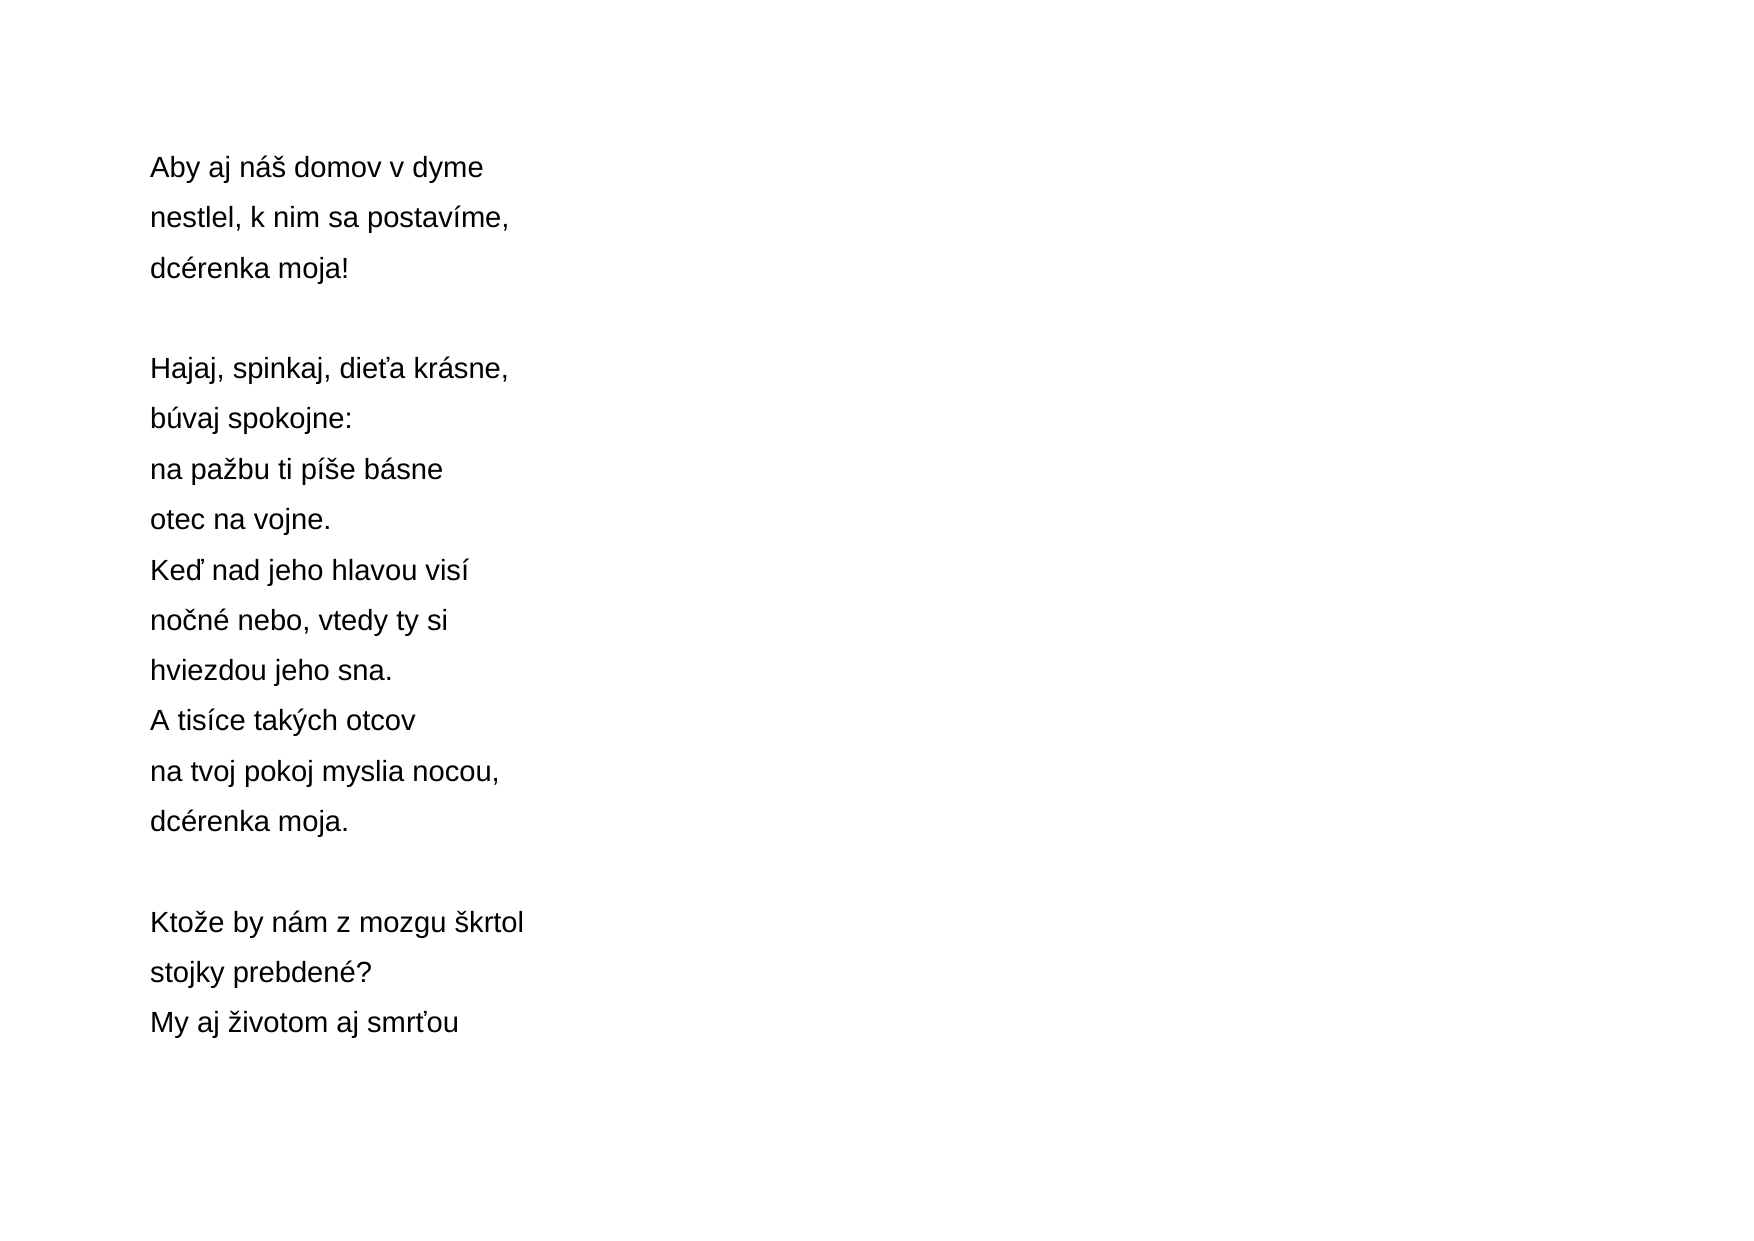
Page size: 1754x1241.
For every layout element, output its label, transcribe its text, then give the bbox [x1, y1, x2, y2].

text hviezdou jeho sna. [150, 653, 1243, 687]
text búvaj spokojne: [150, 402, 1243, 435]
text na pažbu ti píše básne [150, 452, 1243, 485]
text stojky prebdené? [150, 955, 1243, 988]
text Ktože by nám z mozgu škrtol [150, 905, 1243, 938]
text nestlel, k nim sa postavíme, [150, 200, 1243, 234]
text My aj životom aj smrťou [150, 1005, 1243, 1039]
text Hajaj, spinkaj, dieťa krásne, [150, 351, 1243, 385]
text dcérenka moja! [150, 251, 1243, 284]
text otec na vojne. [150, 502, 1243, 536]
text na tvoj pokoj myslia nocou, [150, 754, 1243, 787]
text Keď nad jeho hlavou visí [150, 552, 1243, 586]
text A tisíce takých otcov [150, 703, 1243, 737]
text nočné nebo, vtedy ty si [150, 603, 1243, 636]
text dcérenka moja. [150, 804, 1243, 838]
text Aby aj náš domov v dyme [150, 150, 1243, 183]
